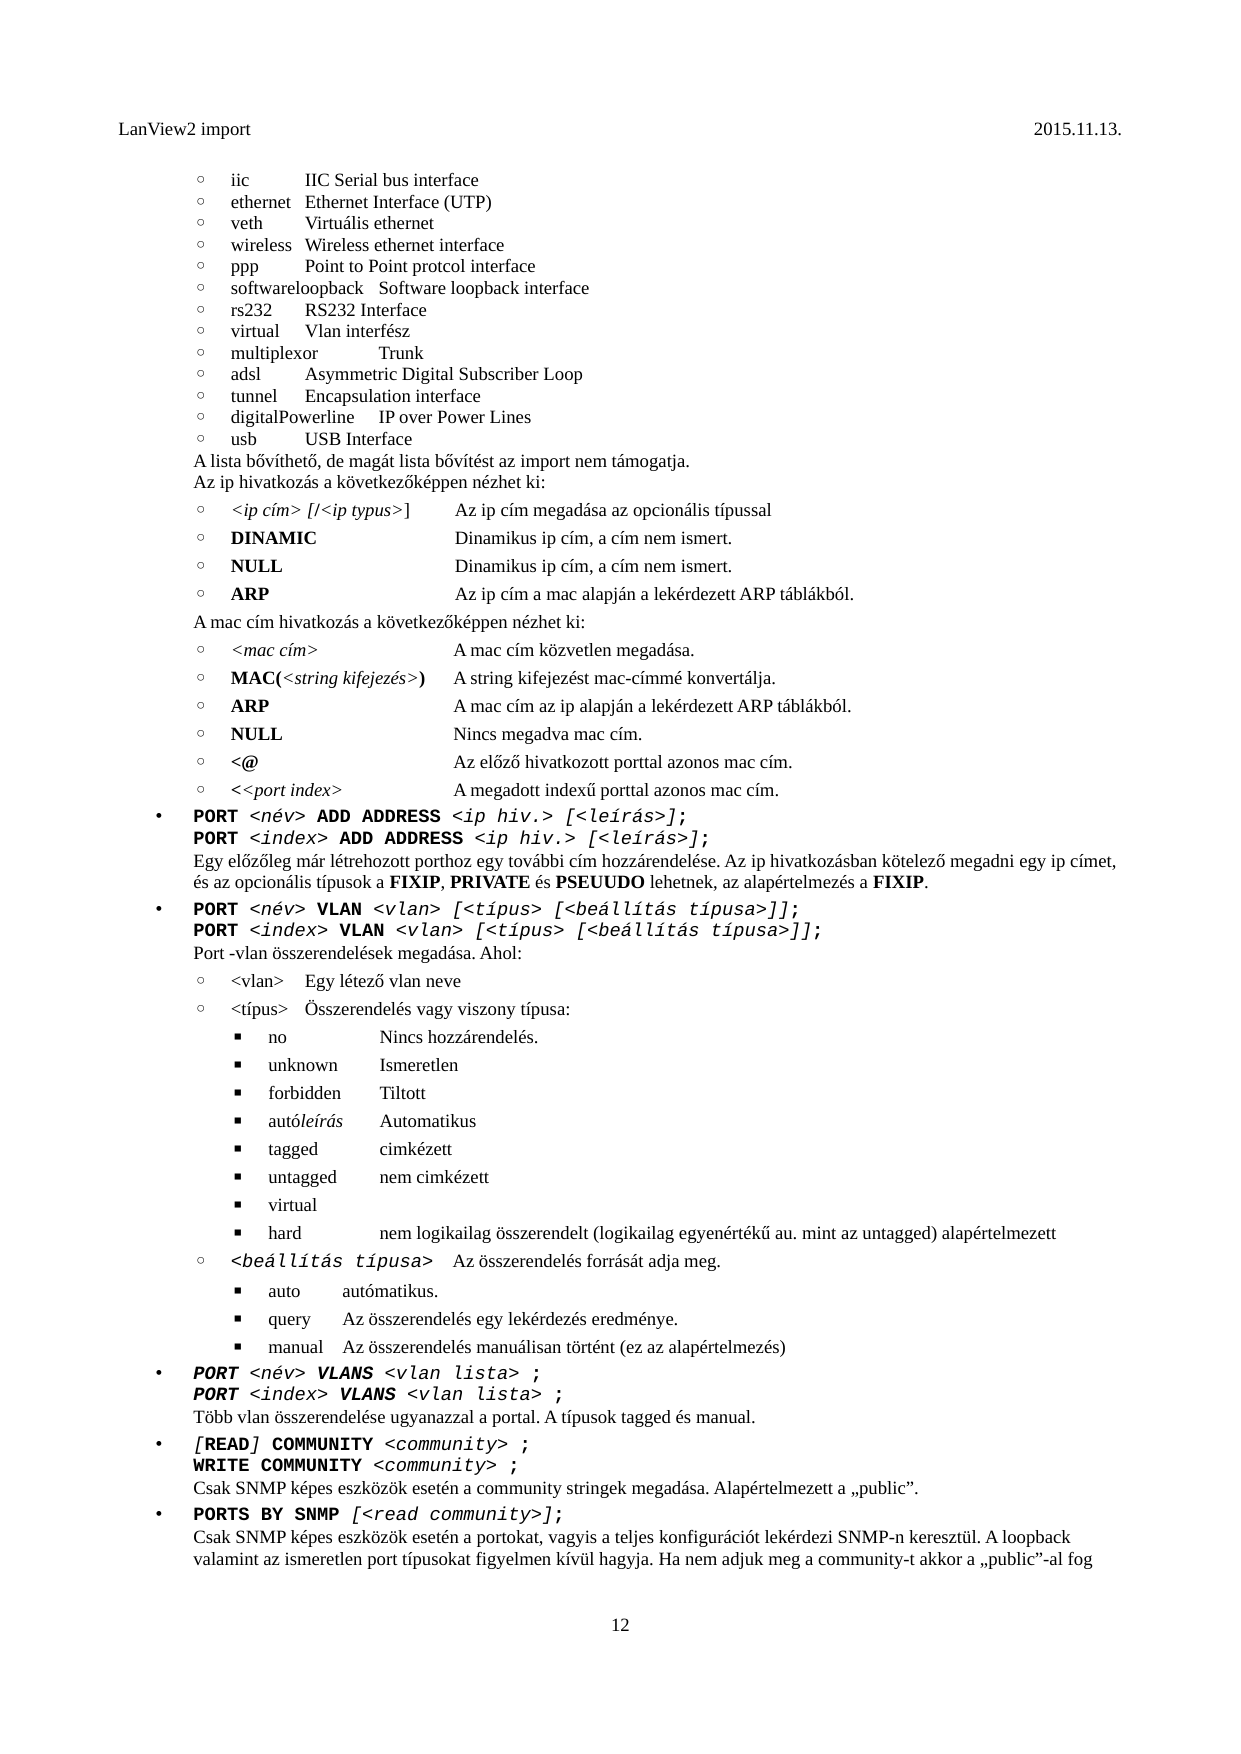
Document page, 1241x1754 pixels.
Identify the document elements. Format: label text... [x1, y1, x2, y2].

list MAC(<string kifejezés>) A string kifejezést mac-címmé konvertálja. [193, 667, 1122, 689]
list hard nem logikailag összerendelt (logikailag egyenértékű au. mint az untagged) alapértelmezett [231, 1222, 1122, 1244]
list NULL Nincs megadva mac cím. [193, 723, 1122, 745]
list A lista bővíthető, de magát lista bővítést az import nem támogatja. Az ip hivatkozás a következőképpen nézhet ki: [156, 449, 1122, 493]
list <beállítás típusa> Az összerendelés forrását adja meg. [193, 1250, 1122, 1273]
list tunnel Encapsulation interface [193, 385, 1122, 406]
list PORTS BY SNMP [<read community>]; Csak SNMP képes eszközök esetén a portokat, vagyis a teljes konfigurációt lekérdezi SNMP-n keresztül. A loopback valamint az ismeretlen port típusokat figyelmen kívül hagyja. Ha nem adjuk meg a community-t akkor a „public”-al fog [156, 1505, 1122, 1569]
list autóleírás Automatikus [231, 1110, 1122, 1132]
list <típus> Összerendelés vagy viszony típusa: [193, 998, 1122, 1019]
list <mac cím> A mac cím közvetlen megadása. [193, 639, 1122, 661]
list untagged nem cimkézett [231, 1166, 1122, 1188]
list virtual [231, 1194, 1122, 1216]
list <ip cím> [/<ip typus>] Az ip cím megadása az opcionális típussal [193, 499, 1122, 521]
list <@ Az előző hivatkozott porttal azonos mac cím. [193, 751, 1122, 773]
list unknown Ismeretlen [231, 1054, 1122, 1076]
list multiplexor Trunk [193, 342, 1122, 363]
list tagged cimkézett [231, 1138, 1122, 1159]
list ppp Point to Point protcol interface [193, 255, 1122, 277]
list rs232 RS232 Interface [193, 298, 1122, 320]
list digitalPowerline IP over Power Lines [193, 406, 1122, 428]
list virtual Vlan interfész [193, 320, 1122, 342]
list softwareloopback Software loopback interface [193, 277, 1122, 298]
list manual Az összerendelés manuálisan történt (ez az alapértelmezés) [231, 1336, 1122, 1357]
list PORT <név> VLANS <vlan lista> ; PORT <index> VLANS <vlan lista> ; Több vlan összerendelése ugyanazzal a portal. A típusok tagged és manual. [156, 1364, 1122, 1428]
list adsl Asymmetric Digital Subscriber Loop [193, 363, 1122, 385]
list <<port index> A megadott indexű porttal azonos mac cím. [193, 779, 1122, 801]
list ARP Az ip cím a mac alapján a lekérdezett ARP táblákból. [193, 583, 1122, 605]
list ARP A mac cím az ip alapján a lekérdezett ARP táblákból. [193, 695, 1122, 717]
list auto autómatikus. [231, 1280, 1122, 1301]
list A mac cím hivatkozás a következőképpen nézhet ki: [156, 611, 1122, 633]
list usb USB Interface [193, 428, 1122, 449]
list query Az összerendelés egy lekérdezés eredménye. [231, 1308, 1122, 1329]
list iic IIC Serial bus interface [193, 169, 1122, 191]
list DINAMIC Dinamikus ip cím, a cím nem ismert. [193, 527, 1122, 549]
list no Nincs hozzárendelés. [231, 1026, 1122, 1047]
list <vlan> Egy létező vlan neve [193, 970, 1122, 991]
list forbidden Tiltott [231, 1082, 1122, 1103]
list ethernet Ethernet Interface (UTP) [193, 191, 1122, 212]
list NULL Dinamikus ip cím, a cím nem ismert. [193, 555, 1122, 577]
list veth Virtuális ethernet [193, 212, 1122, 234]
list PORT <név> ADD ADDRESS <ip hiv.> [<leírás>]; PORT <index> ADD ADDRESS <ip hiv.> [<leírás>]; Egy előzőleg már létrehozott porthoz egy további cím hozzárendelése. Az ip hivatkozásban kötelező megadni egy ip címet, és az opcionális típusok a FIXIP, PRIVATE és PSEUUDO lehetnek, az alapértelmezés a FIXIP. [156, 807, 1122, 893]
list wireless Wireless ethernet interface [193, 234, 1122, 255]
list PORT <név> VLAN <vlan> [<típus> [<beállítás típusa>]]; PORT <index> VLAN <vlan> [<típus> [<beállítás típusa>]]; Port -vlan összerendelések megadása. Ahol: [156, 899, 1122, 963]
list [READ] COMMUNITY <community> ; WRITE COMMUNITY <community> ; Csak SNMP képes eszközök esetén a community stringek megadása. Alapértelmezett a „public”. [156, 1434, 1122, 1498]
